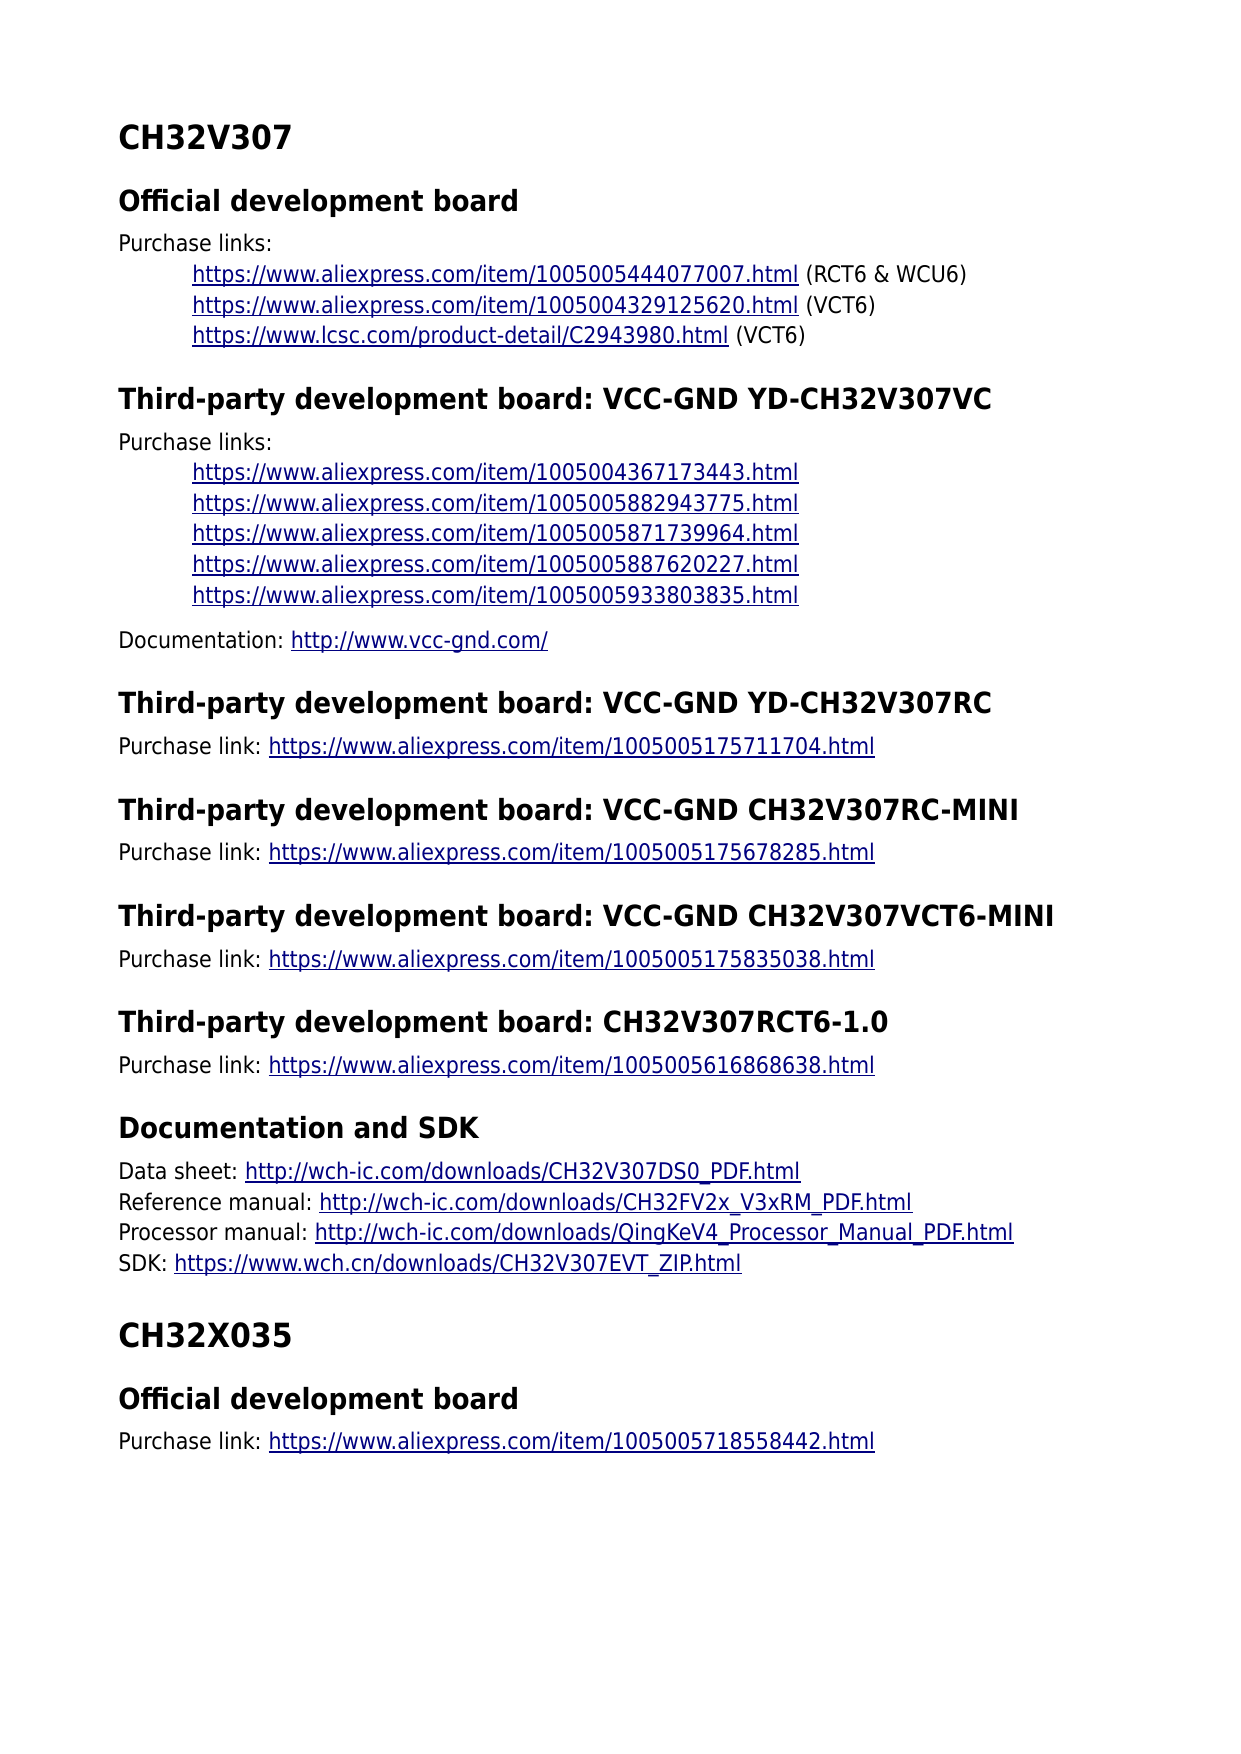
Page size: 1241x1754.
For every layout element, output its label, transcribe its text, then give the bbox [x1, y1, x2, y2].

text Purchase links: [118, 231, 1122, 257]
subtitle CH32V307 [118, 118, 1122, 157]
text SDK: https://www.wch.cn/downloads/CH32V307EVT_ZIP.html [118, 1250, 1122, 1277]
subtitle Third-party development board: VCC-GND YD-CH32V307VC [118, 382, 1122, 416]
text Purchase links: [118, 429, 1122, 455]
text https://www.aliexpress.com/item/1005005887620227.html [192, 551, 1122, 578]
text https://www.lcsc.com/product-detail/C2943980.html (VCT6) [192, 322, 1122, 349]
text Purchase link: https://www.aliexpress.com/item/1005005718558442.html [118, 1428, 1122, 1455]
text https://www.aliexpress.com/item/1005005444077007.html (RCT6 & WCU6) [192, 261, 1122, 288]
text Reference manual: http://wch-ic.com/downloads/CH32FV2x_V3xRM_PDF.html [118, 1189, 1122, 1216]
subtitle Official development board [118, 1382, 1122, 1416]
subtitle Documentation and SDK [118, 1112, 1122, 1146]
text Purchase link: https://www.aliexpress.com/item/1005005616868638.html [118, 1052, 1122, 1079]
text https://www.aliexpress.com/item/1005004367173443.html [192, 459, 1122, 486]
text Processor manual: http://wch-ic.com/downloads/QingKeV4_Processor_Manual_PDF.html [118, 1219, 1122, 1246]
subtitle Third-party development board: VCC-GND YD-CH32V307RC [118, 687, 1122, 721]
subtitle Official development board [118, 184, 1122, 218]
text https://www.aliexpress.com/item/1005005933803835.html [192, 582, 1122, 608]
text Purchase link: https://www.aliexpress.com/item/1005005175835038.html [118, 946, 1122, 972]
text Data sheet: http://wch-ic.com/downloads/CH32V307DS0_PDF.html [118, 1158, 1122, 1185]
text https://www.aliexpress.com/item/1005005871739964.html [192, 521, 1122, 547]
subtitle Third-party development board: VCC-GND CH32V307VCT6-MINI [118, 899, 1122, 933]
text https://www.aliexpress.com/item/1005004329125620.html (VCT6) [192, 292, 1122, 318]
subtitle Third-party development board: CH32V307RCT6-1.0 [118, 1006, 1122, 1039]
subtitle CH32X035 [118, 1316, 1122, 1355]
text https://www.aliexpress.com/item/1005005882943775.html [192, 490, 1122, 517]
text Documentation: http://www.vcc-gnd.com/ [118, 627, 1122, 654]
text Purchase link: https://www.aliexpress.com/item/1005005175678285.html [118, 839, 1122, 866]
subtitle Third-party development board: VCC-GND CH32V307RC-MINI [118, 793, 1122, 827]
text Purchase link: https://www.aliexpress.com/item/1005005175711704.html [118, 733, 1122, 760]
